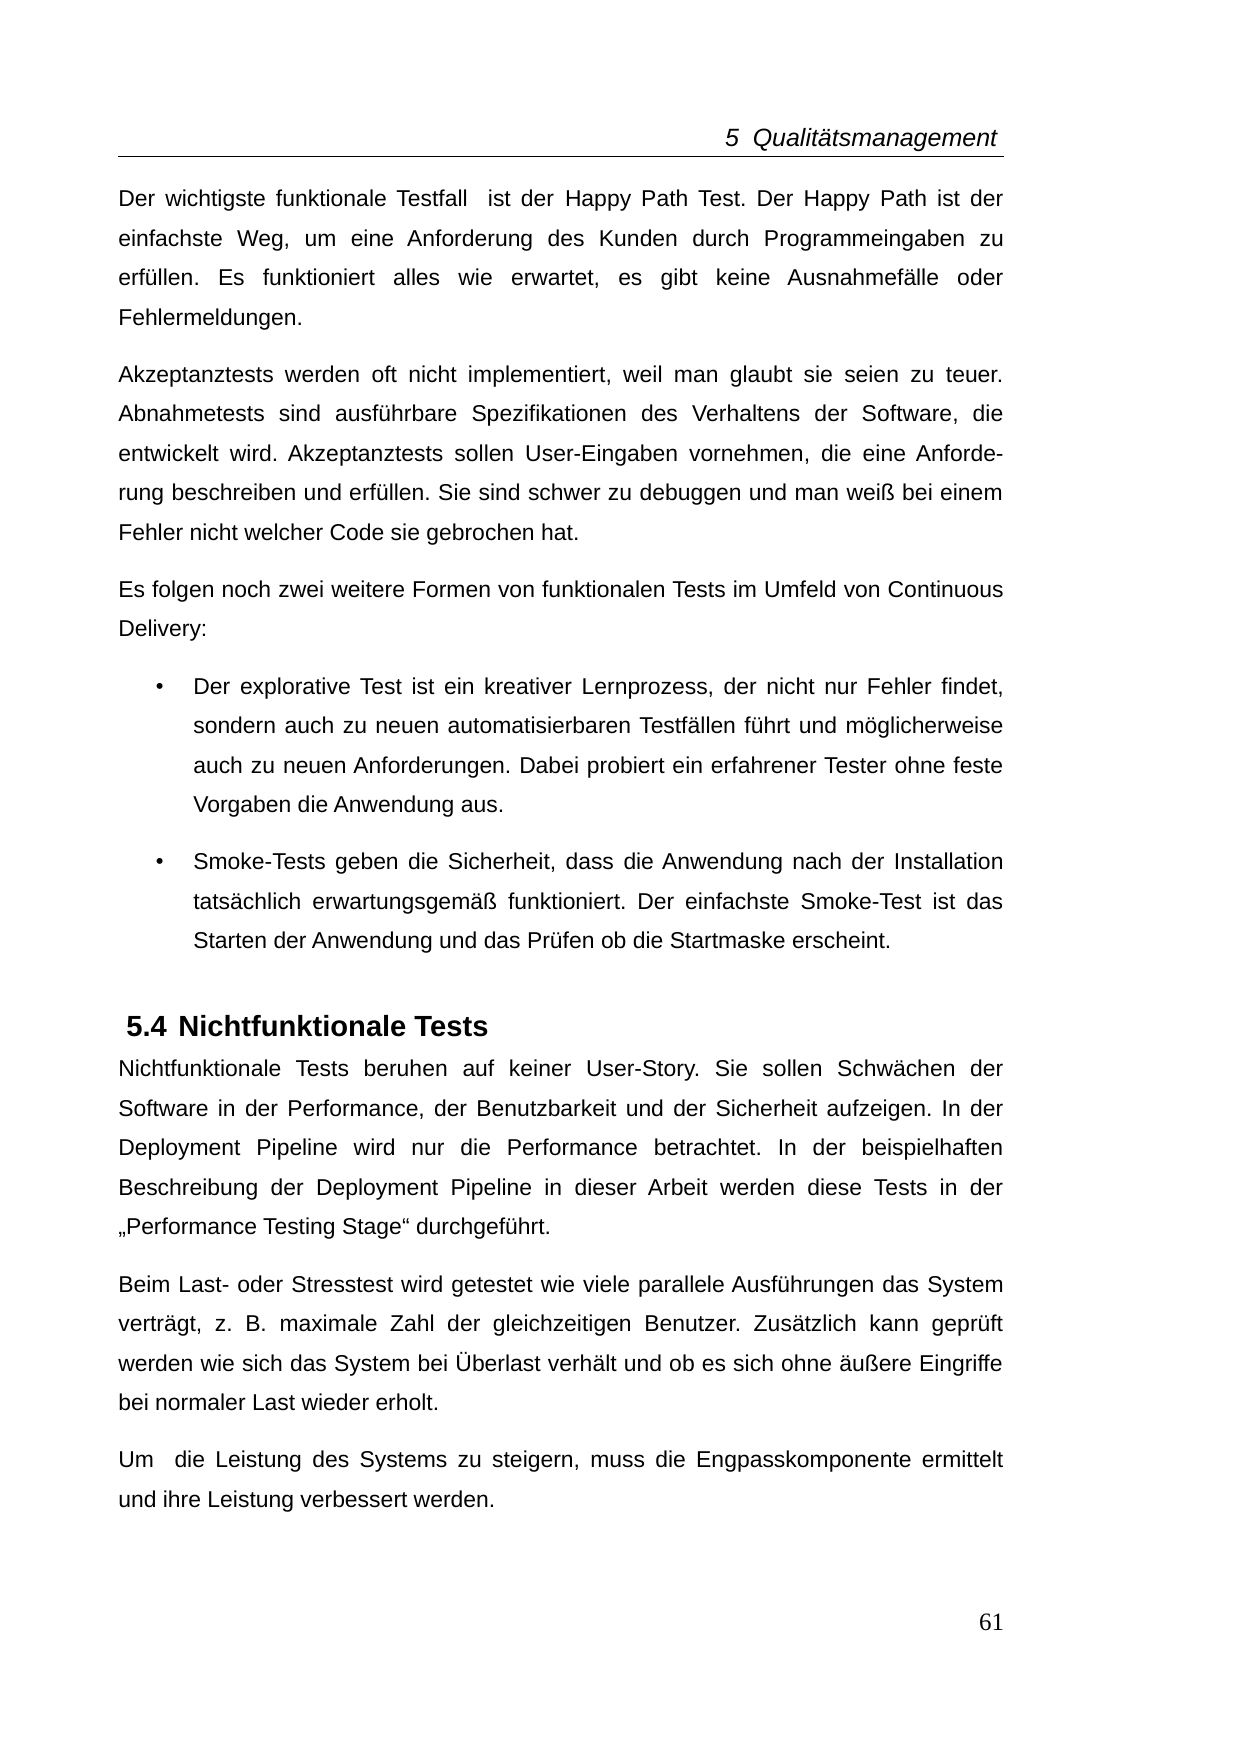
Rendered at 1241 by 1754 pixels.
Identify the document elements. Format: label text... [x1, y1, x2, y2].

text Nichtfunktionale Tests beruhen auf keiner User-Story. Sie sollen Schwächen der Software in der Performance, der Benutzbarkeit und der Sicherheit aufzeigen. In der Deployment Pipeline wird nur die Performance betrachtet. In der beispielhaften Beschreibung der Deployment Pipeline in dieser Arbeit werden diese Tests in der „Performance Testing Stage“ durchgeführt. [118, 1055, 1004, 1240]
list Smoke-Tests geben die Sicherheit, dass die Anwendung nach der Installation tatsächlich erwartungsgemäß funktioniert. Der einfachste Smoke-Test ist das Starten der Anwendung und das Prüfen ob die Startmaske erscheint. [156, 848, 1004, 953]
text Akzeptanztests werden oft nicht implementiert, weil man glaubt sie seien zu teuer. Abnahmetests sind ausführbare Spezifikationen des Verhaltens der Software, die entwickelt wird. Akzeptanztests sollen User-Eingaben vornehmen, die eine Anforde-rung beschreiben und erfüllen. Sie sind schwer zu debuggen und man weiß bei einem Fehler nicht welcher Code sie gebrochen hat. [118, 361, 1004, 545]
list Der explorative Test ist ein kreativer Lernprozess, der nicht nur Fehler findet, sondern auch zu neuen automatisierbaren Testfällen führt und möglicherweise auch zu neuen Anforderungen. Dabei probiert ein erfahrener Tester ohne feste Vorgaben die Anwendung aus. [156, 673, 1004, 817]
text Um die Leistung des Systems zu steigern, muss die Engpasskomponente ermittelt und ihre Leistung verbessert werden. [118, 1446, 1004, 1512]
text Beim Last- oder Stresstest wird getestet wie viele parallele Ausführungen das System verträgt, z. B. maximale Zahl der gleichzeitigen Benutzer. Zusätzlich kann geprüft werden wie sich das System bei Überlast verhält und ob es sich ohne äußere Eingriffe bei normaler Last wieder erholt. [118, 1271, 1004, 1415]
text Der wichtigste funktionale Testfall ist der Happy Path Test. Der Happy Path ist der einfachste Weg, um eine Anforderung des Kunden durch Programmeingaben zu erfüllen. Es funktioniert alles wie erwartet, es gibt keine Ausnahmefälle oder Fehlermeldungen. [118, 185, 1004, 330]
text Es folgen noch zwei weitere Formen von funktionalen Tests im Umfeld von Continuous Delivery: [118, 576, 1004, 642]
subtitle Nichtfunktionale Tests [118, 1009, 1004, 1043]
